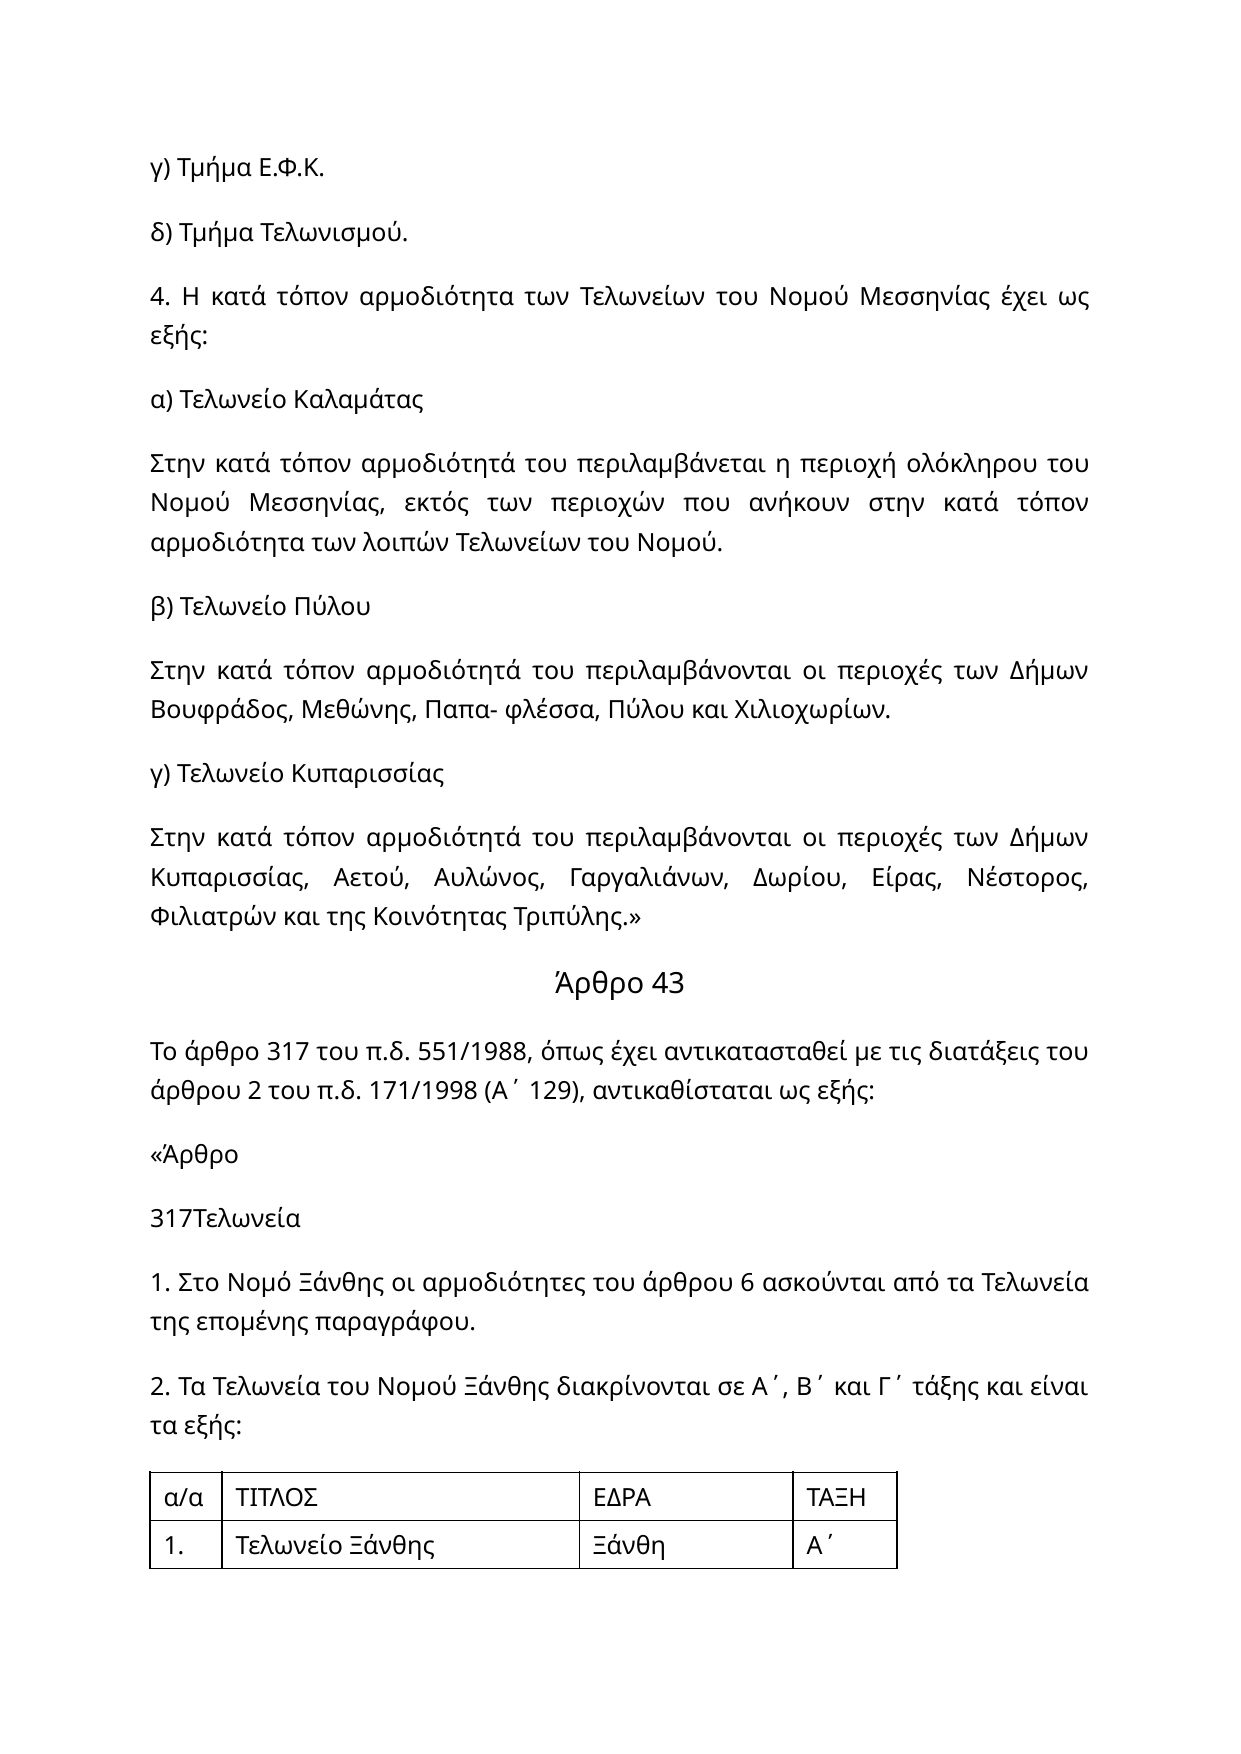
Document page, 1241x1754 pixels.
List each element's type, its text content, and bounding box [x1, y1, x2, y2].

text 2. Τα Τελωνεία του Νομού Ξάνθης διακρίνονται σε Α΄, Β΄ και Γ΄ τάξης και είναι τα εξής: [150, 1368, 1090, 1441]
table_header α/α [151, 1473, 221, 1519]
text Στην κατά τόπον αρμοδιότητά του περιλαμβάνονται οι περιοχές των Δήμων Βουφράδος, Μεθώνης, Παπα- φλέσσα, Πύλου και Χιλιοχωρίων. [150, 652, 1090, 726]
table_cell Τελωνείο Ξάνθης [223, 1521, 579, 1568]
text γ) Τμήμα Ε.Φ.Κ. [150, 150, 1090, 184]
text «Άρθρο [150, 1136, 1090, 1171]
table_header ΤΙΤΛΟΣ [223, 1473, 579, 1519]
table_cell Ξάνθη [580, 1521, 792, 1568]
table_cell 1. [151, 1521, 221, 1568]
table_header ΕΔΡΑ [580, 1473, 792, 1519]
text δ) Τμήμα Τελωνισμού. [150, 214, 1090, 248]
text γ) Τελωνείο Κυπαρισσίας [150, 756, 1090, 790]
subtitle Άρθρο 43 [150, 962, 1090, 1002]
text 4. Η κατά τόπον αρμοδιότητα των Τελωνείων του Νομού Μεσσηνίας έχει ως εξής: [150, 278, 1090, 352]
text Στην κατά τόπον αρμοδιότητά του περιλαμβάνεται η περιοχή ολόκληρου του Νομού Μεσσηνίας, εκτός των περιοχών που ανήκουν στην κατά τόπον αρμοδιότητα των λοιπών Τελωνείων του Νομού. [150, 446, 1090, 558]
table_cell Α΄ [794, 1521, 896, 1568]
text β) Τελωνείο Πύλου [150, 588, 1090, 622]
table_header ΤΑΞΗ [794, 1473, 896, 1519]
text Στην κατά τόπον αρμοδιότητά του περιλαμβάνονται οι περιοχές των Δήμων Κυπαρισσίας, Αετού, Αυλώνος, Γαργαλιάνων, Δωρίου, Είρας, Νέστορος, Φιλιατρών και της Κοινότητας Τριπύλης.» [150, 820, 1090, 932]
text 1. Στο Νομό Ξάνθης οι αρμοδιότητες του άρθρου 6 ασκούνται από τα Τελωνεία της επομένης παραγράφου. [150, 1265, 1090, 1338]
text Το άρθρο 317 του π.δ. 551/1988, όπως έχει αντικατασταθεί με τις διατάξεις του άρθρου 2 του π.δ. 171/1998 (Α΄ 129), αντικαθίσταται ως εξής: [150, 1033, 1090, 1106]
text α) Τελωνείο Καλαμάτας [150, 382, 1090, 416]
text 317Τελωνεία [150, 1201, 1090, 1235]
